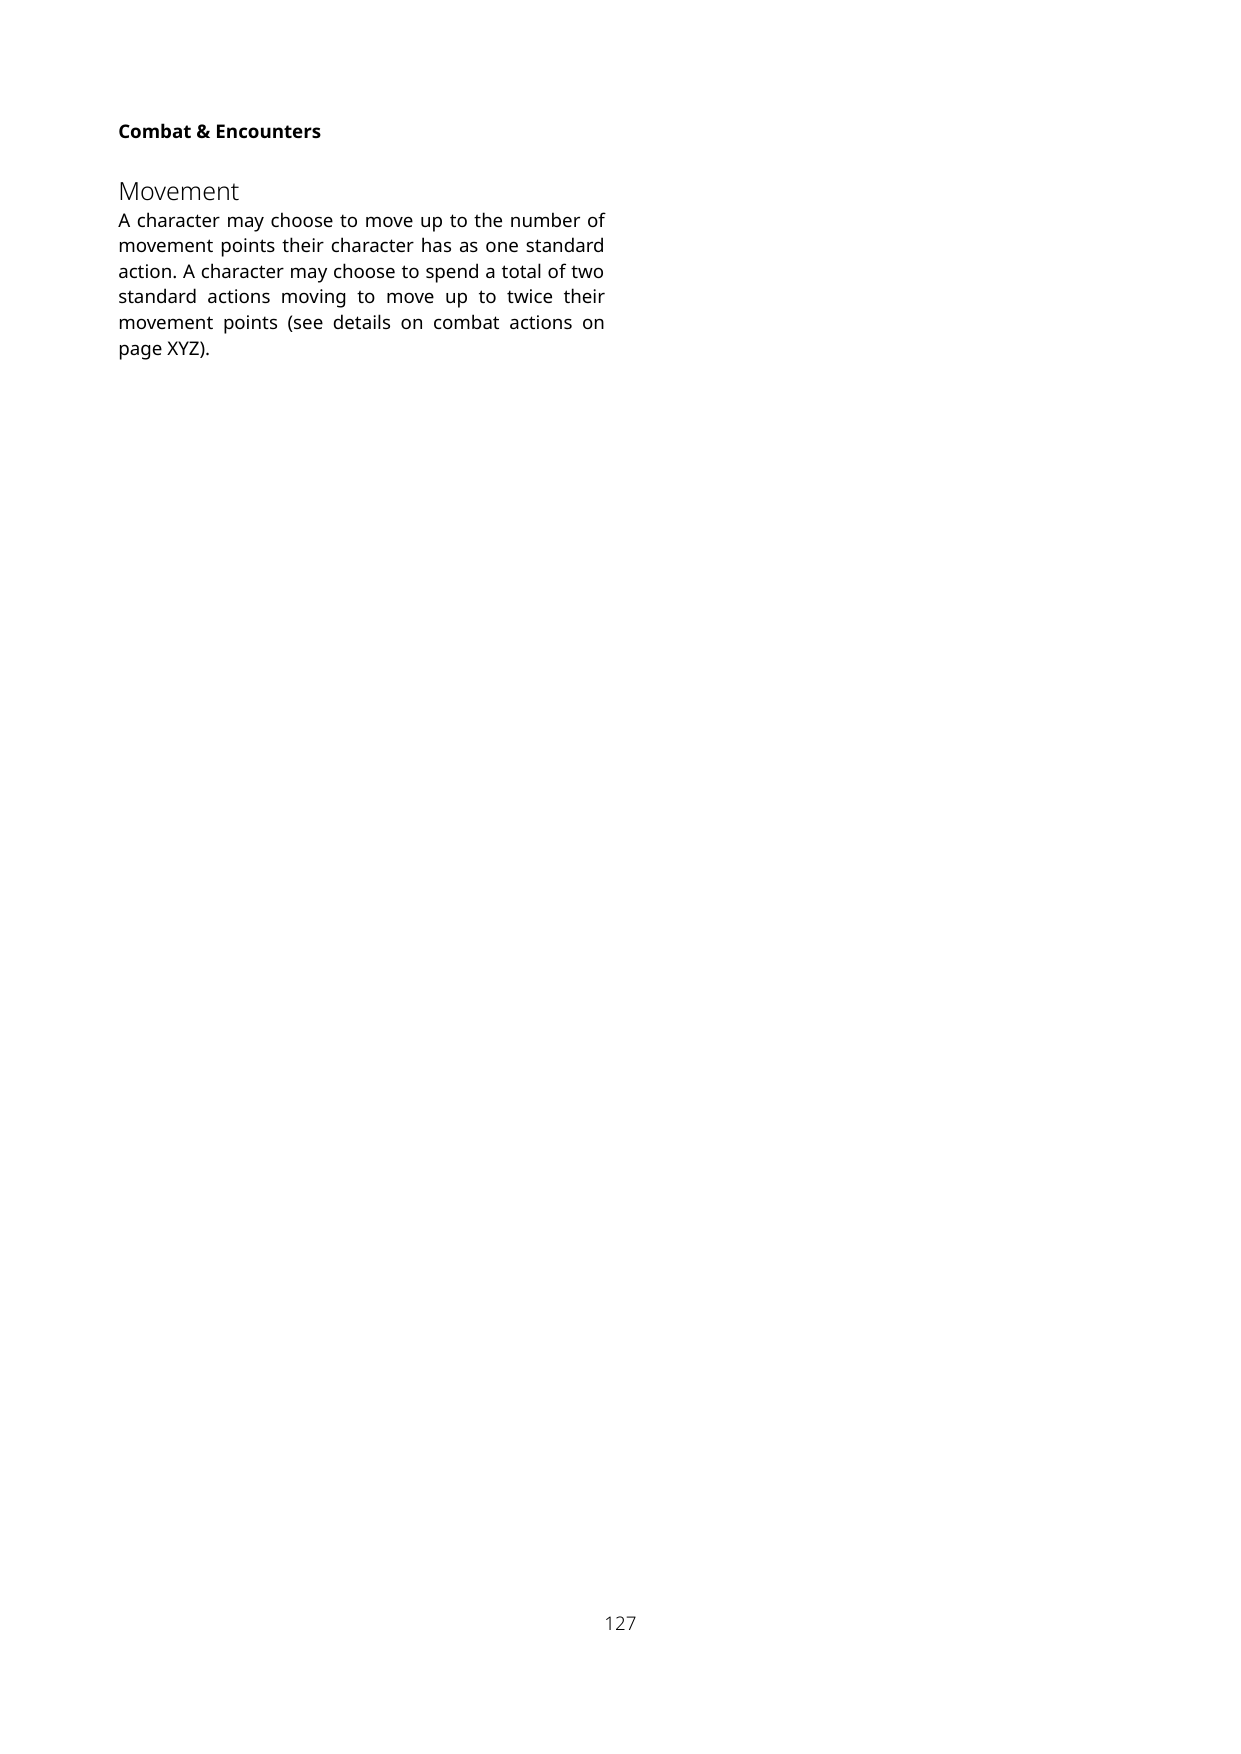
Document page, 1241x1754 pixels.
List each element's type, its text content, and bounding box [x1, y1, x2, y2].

text A character may choose to move up to the number of movement points their character has as one standard action. A character may choose to spend a total of two standard actions moving to move up to twice their movement points (see details on combat actions on page XYZ). [118, 207, 605, 360]
text Movement [118, 173, 605, 207]
